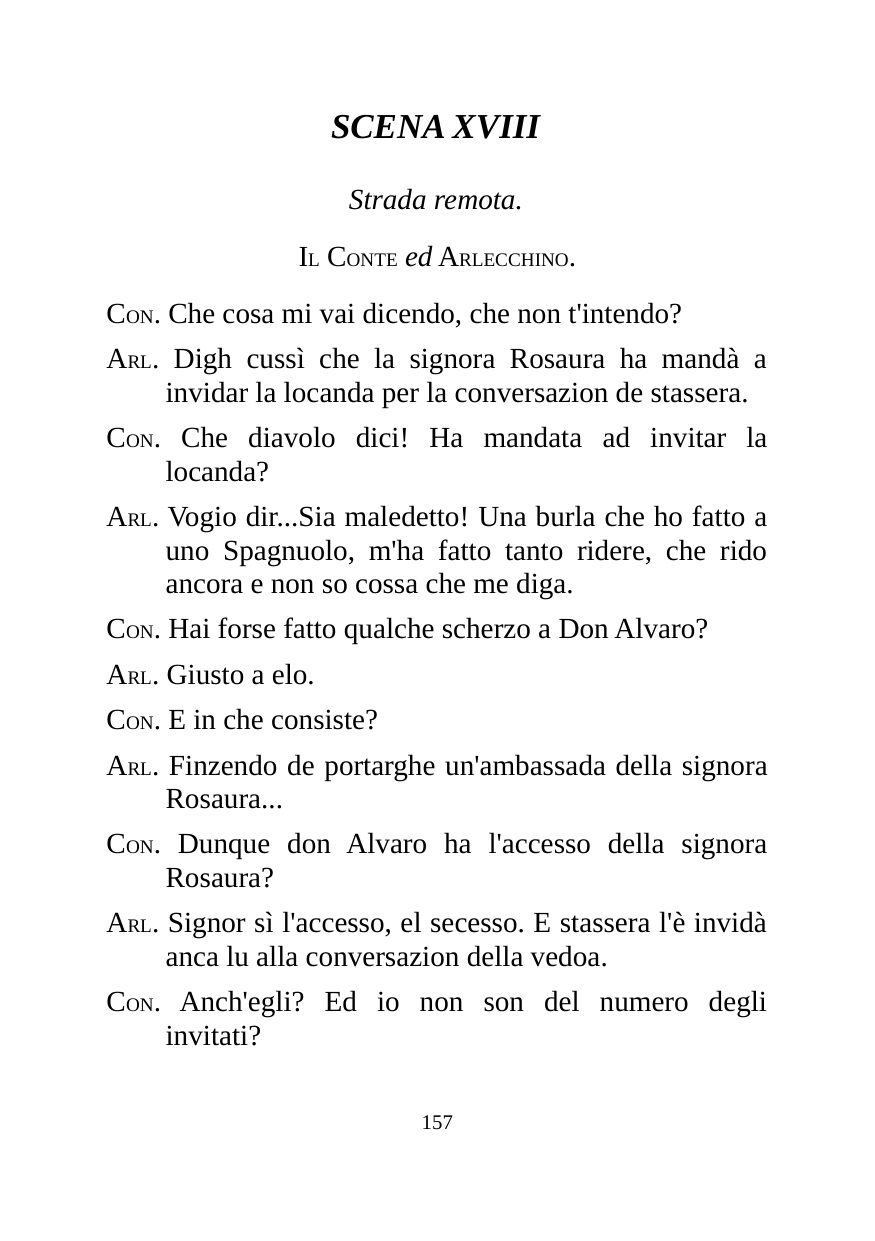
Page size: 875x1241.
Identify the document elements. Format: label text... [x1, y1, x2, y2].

text Con. Hai forse fatto qualche scherzo a Don Alvaro? [106, 612, 768, 645]
subtitle SCENA XVIII [106, 106, 768, 146]
text Arl. Vogio dir...Sia maledetto! Una burla che ho fatto a uno Spagnuolo, m'ha fatto tanto ridere, che rido ancora e non so cossa che me diga. [106, 499, 768, 600]
text Arl. Giusto a elo. [106, 657, 768, 691]
text Arl. Digh cussì che la signora Rosaura ha mandà a invidar la locanda per la conversazion de stassera. [106, 342, 768, 409]
text Arl. Signor sì l'accesso, el secesso. E stassera l'è invidà anca lu alla conversazion della vedoa. [106, 905, 768, 972]
text Con. Che cosa mi vai dicendo, che non t'intendo? [106, 296, 768, 330]
text Con. Anch'egli? Ed io non son del numero degli invitati? [106, 984, 768, 1051]
text Strada remota. [106, 182, 768, 215]
text Con. Dunque don Alvaro ha l'accesso della signora Rosaura? [106, 826, 768, 893]
text Con. E in che consiste? [106, 702, 768, 736]
text Il Conte ed Arlecchino. [106, 239, 768, 273]
text Con. Che diavolo dici! Ha mandata ad invitar la locanda? [106, 420, 768, 487]
text Arl. Finzendo de portarghe un'ambassada della signora Rosaura... [106, 748, 768, 815]
